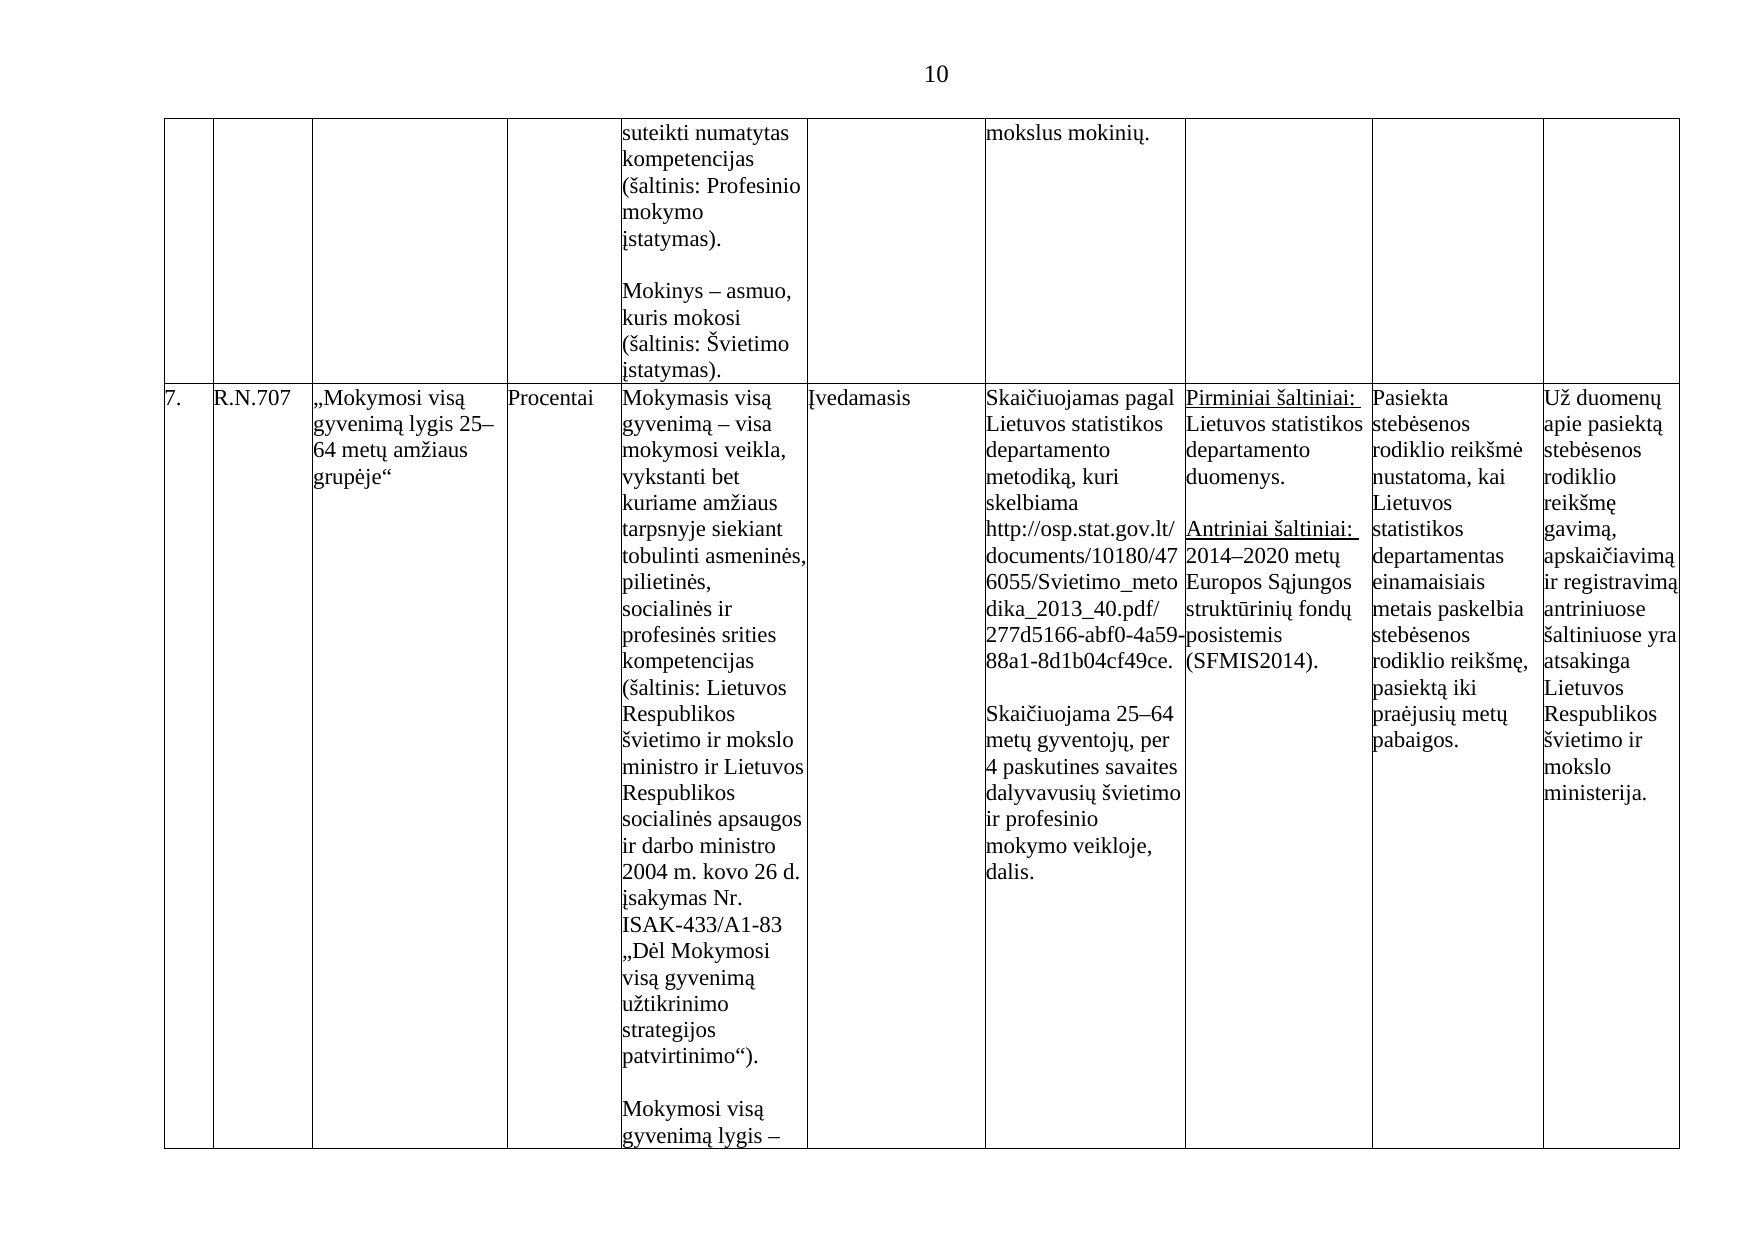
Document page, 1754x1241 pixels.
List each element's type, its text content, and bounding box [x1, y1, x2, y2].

table_cell [313, 119, 507, 383]
table_cell Pirminiai šaltiniai: Lietuvos statistikos departamento duomenys. Antriniai šaltiniai: 2014–2020 metų Europos Sąjungos struktūrinių fondų posistemis (SFMIS2014). [1186, 384, 1372, 1148]
table_cell [1544, 119, 1679, 383]
table_cell mokslus mokinių. [986, 119, 1185, 383]
table_cell [1186, 119, 1372, 383]
table_cell Skaičiuojamas pagal Lietuvos statistikos departamento metodiką, kuri skelbiama http://osp.stat.gov.lt/documents/10180/476055/Svietimo_metodika_2013_40.pdf/277d5166-abf0-4a59-88a1-8d1b04cf49ce. Skaičiuojama 25–64 metų gyventojų, per 4 paskutines savaites dalyvavusių švietimo ir profesinio mokymo veikloje, dalis. [986, 384, 1185, 1148]
table_cell Pasiekta stebėsenos rodiklio reikšmė nustatoma, kai Lietuvos statistikos departamentas einamaisiais metais paskelbia stebėsenos rodiklio reikšmę, pasiektą iki praėjusių metų pabaigos. [1373, 384, 1543, 1148]
table_cell suteikti numatytas kompetencijas (šaltinis: Profesinio mokymo įstatymas). Mokinys – asmuo, kuris mokosi (šaltinis: Švietimo įstatymas). [622, 119, 807, 383]
table_cell Už duomenų apie pasiektą stebėsenos rodiklio reikšmę gavimą, apskaičiavimą ir registravimą antriniuose šaltiniuose yra atsakinga Lietuvos Respublikos švietimo ir mokslo ministerija. [1544, 384, 1679, 1148]
table_cell Mokymasis visą gyvenimą – visa mokymosi veikla, vykstanti bet kuriame amžiaus tarpsnyje siekiant tobulinti asmeninės, pilietinės, socialinės ir profesinės srities kompetencijas (šaltinis: Lietuvos Respublikos švietimo ir mokslo ministro ir Lietuvos Respublikos socialinės apsaugos ir darbo ministro 2004 m. kovo 26 d. įsakymas Nr. ISAK-433/A1-83 „Dėl Mokymosi visą gyvenimą užtikrinimo strategijos patvirtinimo“). Mokymosi visą gyvenimą lygis – [622, 384, 807, 1148]
table_cell [808, 119, 985, 383]
table_cell Procentai [508, 384, 621, 1148]
table_cell [508, 119, 621, 383]
table_cell Įvedamasis [808, 384, 985, 1148]
table_cell „Mokymosi visą gyvenimą lygis 25–64 metų amžiaus grupėje“ [313, 384, 507, 1148]
table_cell [1373, 119, 1543, 383]
table_cell R.N.707 [214, 384, 312, 1148]
table_cell 7. [165, 384, 213, 1148]
table_cell [165, 119, 213, 383]
table_cell [214, 119, 312, 383]
